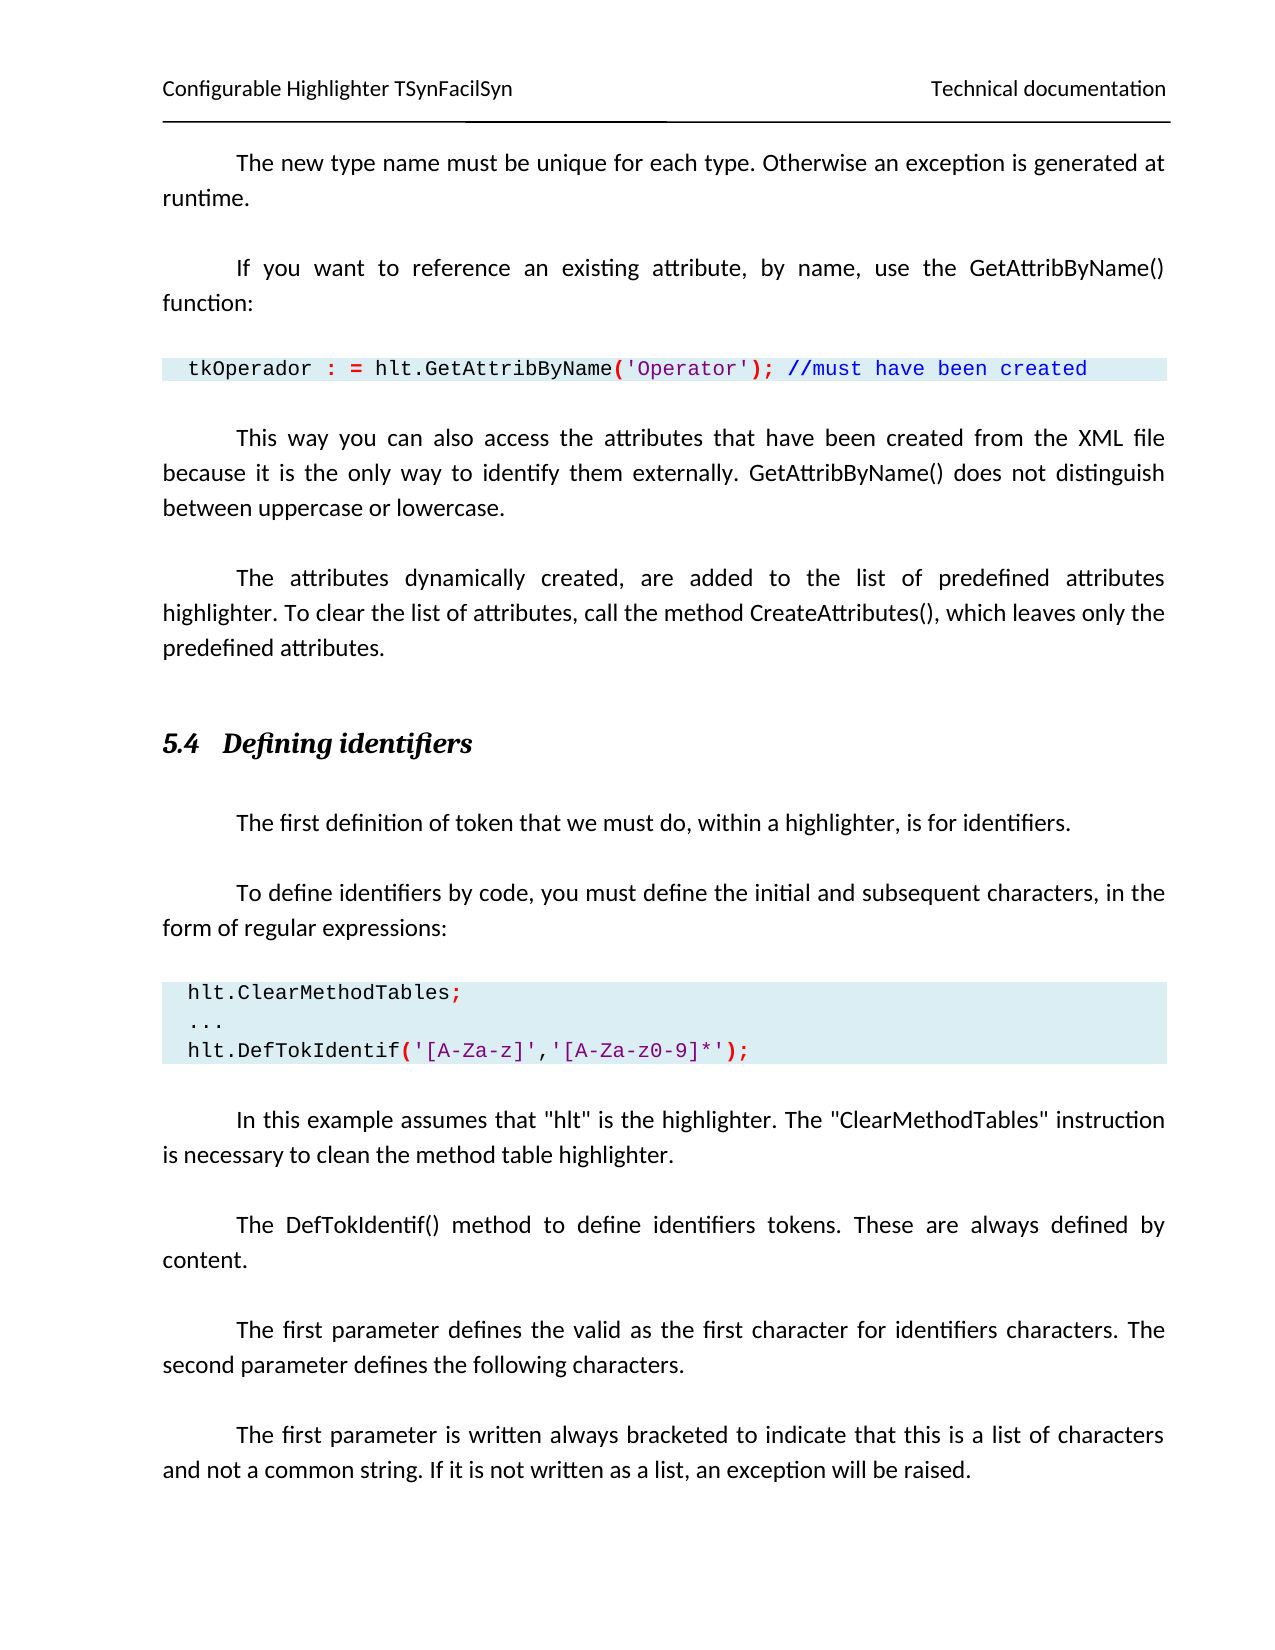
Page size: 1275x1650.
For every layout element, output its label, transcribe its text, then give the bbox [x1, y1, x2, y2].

text The DefTokIdentif() method to define identifiers tokens. These are always defined by content. [162, 1209, 1167, 1275]
text ... [162, 1011, 1167, 1034]
text The first definition of token that we must do, within a highlighter, is for identifiers. [162, 807, 1167, 837]
text hlt.ClearMethodTables; [162, 982, 1167, 1005]
text In this example assumes that "hlt" is the highlighter. The "ClearMethodTables" instruction is necessary to clean the method table highlighter. [162, 1104, 1167, 1170]
text If you want to reference an existing attribute, by name, use the GetAttribByName() function: [162, 253, 1167, 318]
subtitle Defining identifiers [162, 727, 1167, 760]
text tkOperador : = hlt.GetAttribByName('Operator'); //must have been created [162, 358, 1167, 381]
text hlt.DefTokIdentif('[A-Za-z]','[A-Za-z0-9]*'); [162, 1040, 1167, 1064]
text The first parameter is written always bracketed to indicate that this is a list of characters and not a common string. If it is not written as a list, an exception will be raised. [162, 1419, 1167, 1485]
text To define identifiers by code, you must define the initial and subsequent characters, in the form of regular expressions: [162, 877, 1167, 942]
text The attributes dynamically created, are added to the list of predefined attributes highlighter. To clear the list of attributes, call the method CreateAttributes(), which leaves only the predefined attributes. [162, 562, 1167, 662]
text The new type name must be unique for each type. Otherwise an exception is generated at runtime. [162, 148, 1167, 213]
text The first parameter defines the valid as the first character for identifiers characters. The second parameter defines the following characters. [162, 1314, 1167, 1380]
text This way you can also access the attributes that have been created from the XML file because it is the only way to identify them externally. GetAttribByName() does not distinguish between uppercase or lowercase. [162, 422, 1167, 522]
